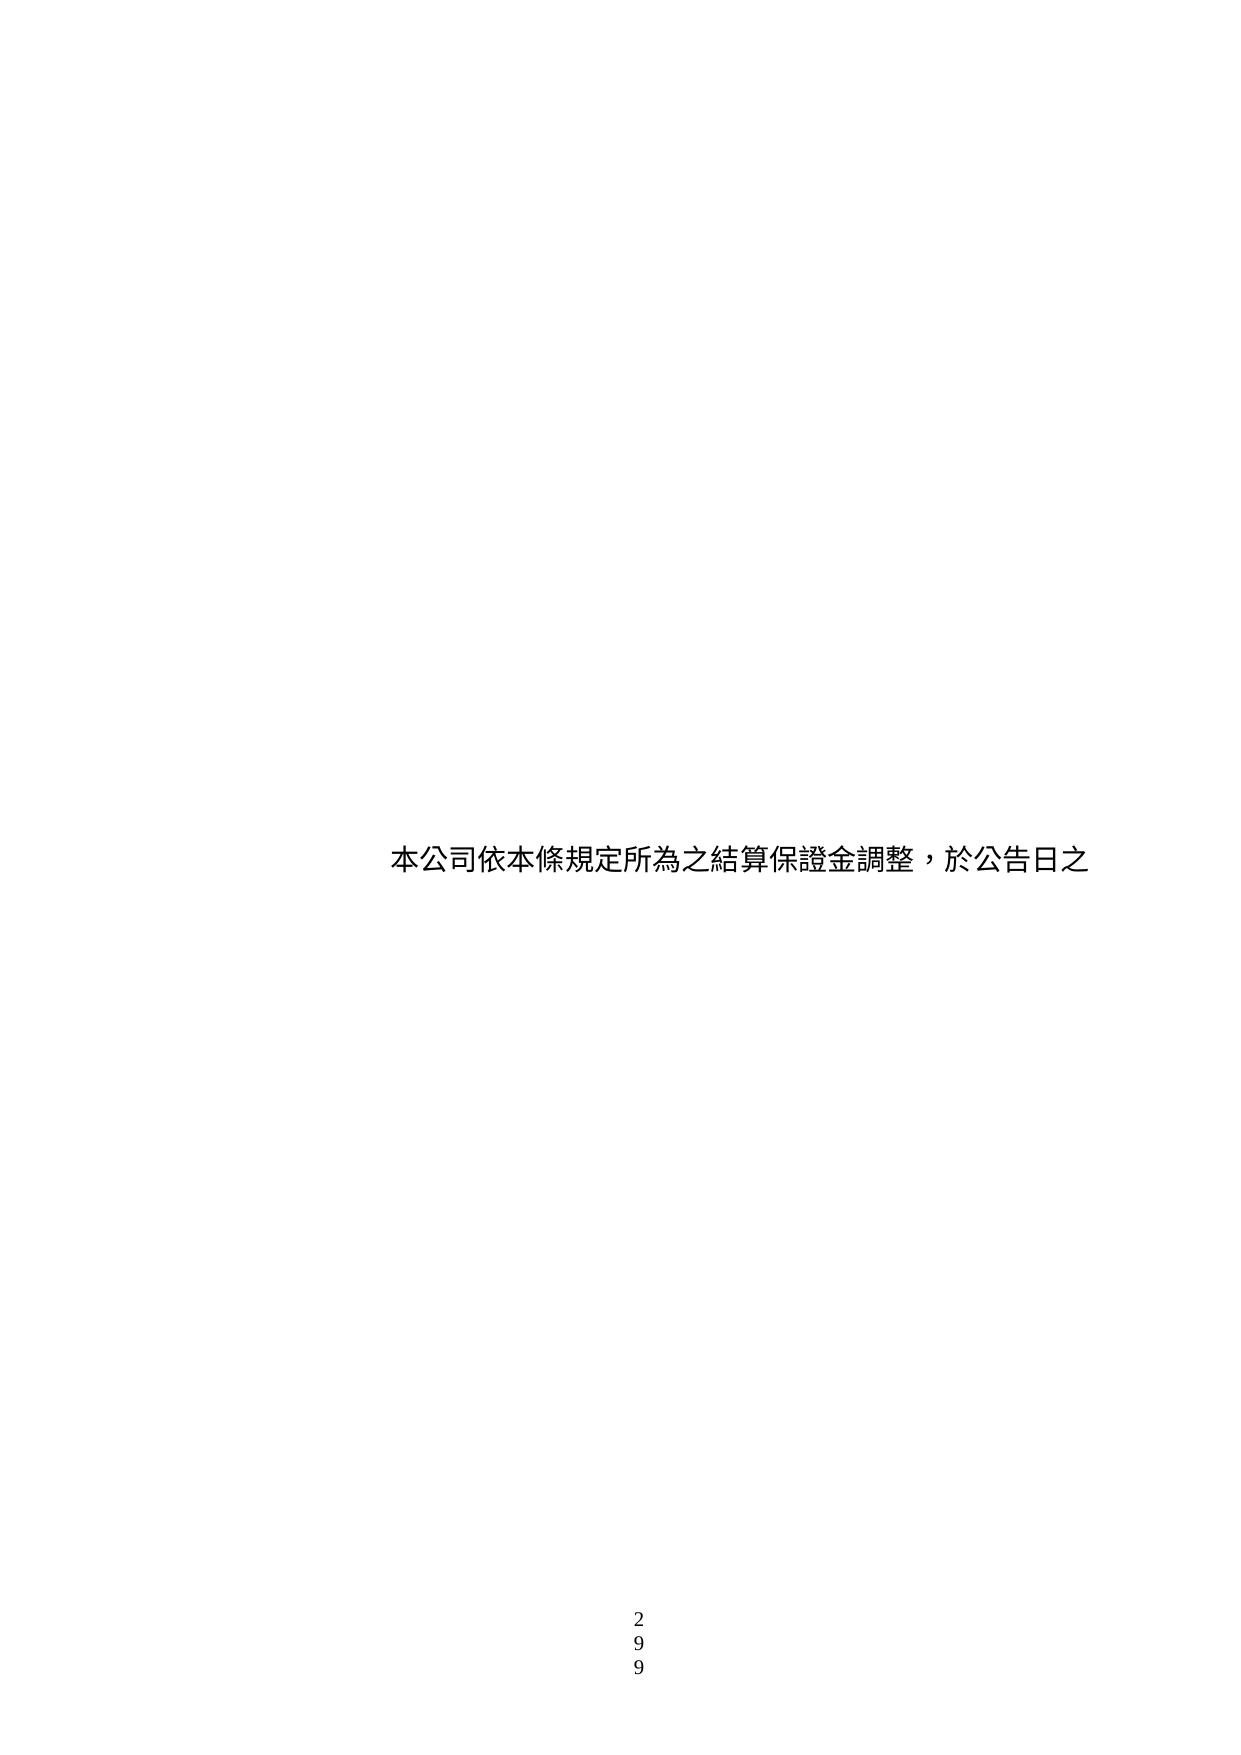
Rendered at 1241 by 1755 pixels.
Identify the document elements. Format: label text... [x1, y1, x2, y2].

text 本公司依本條規定所為之結算保證金調整，於公告日之 [327, 816, 1106, 879]
